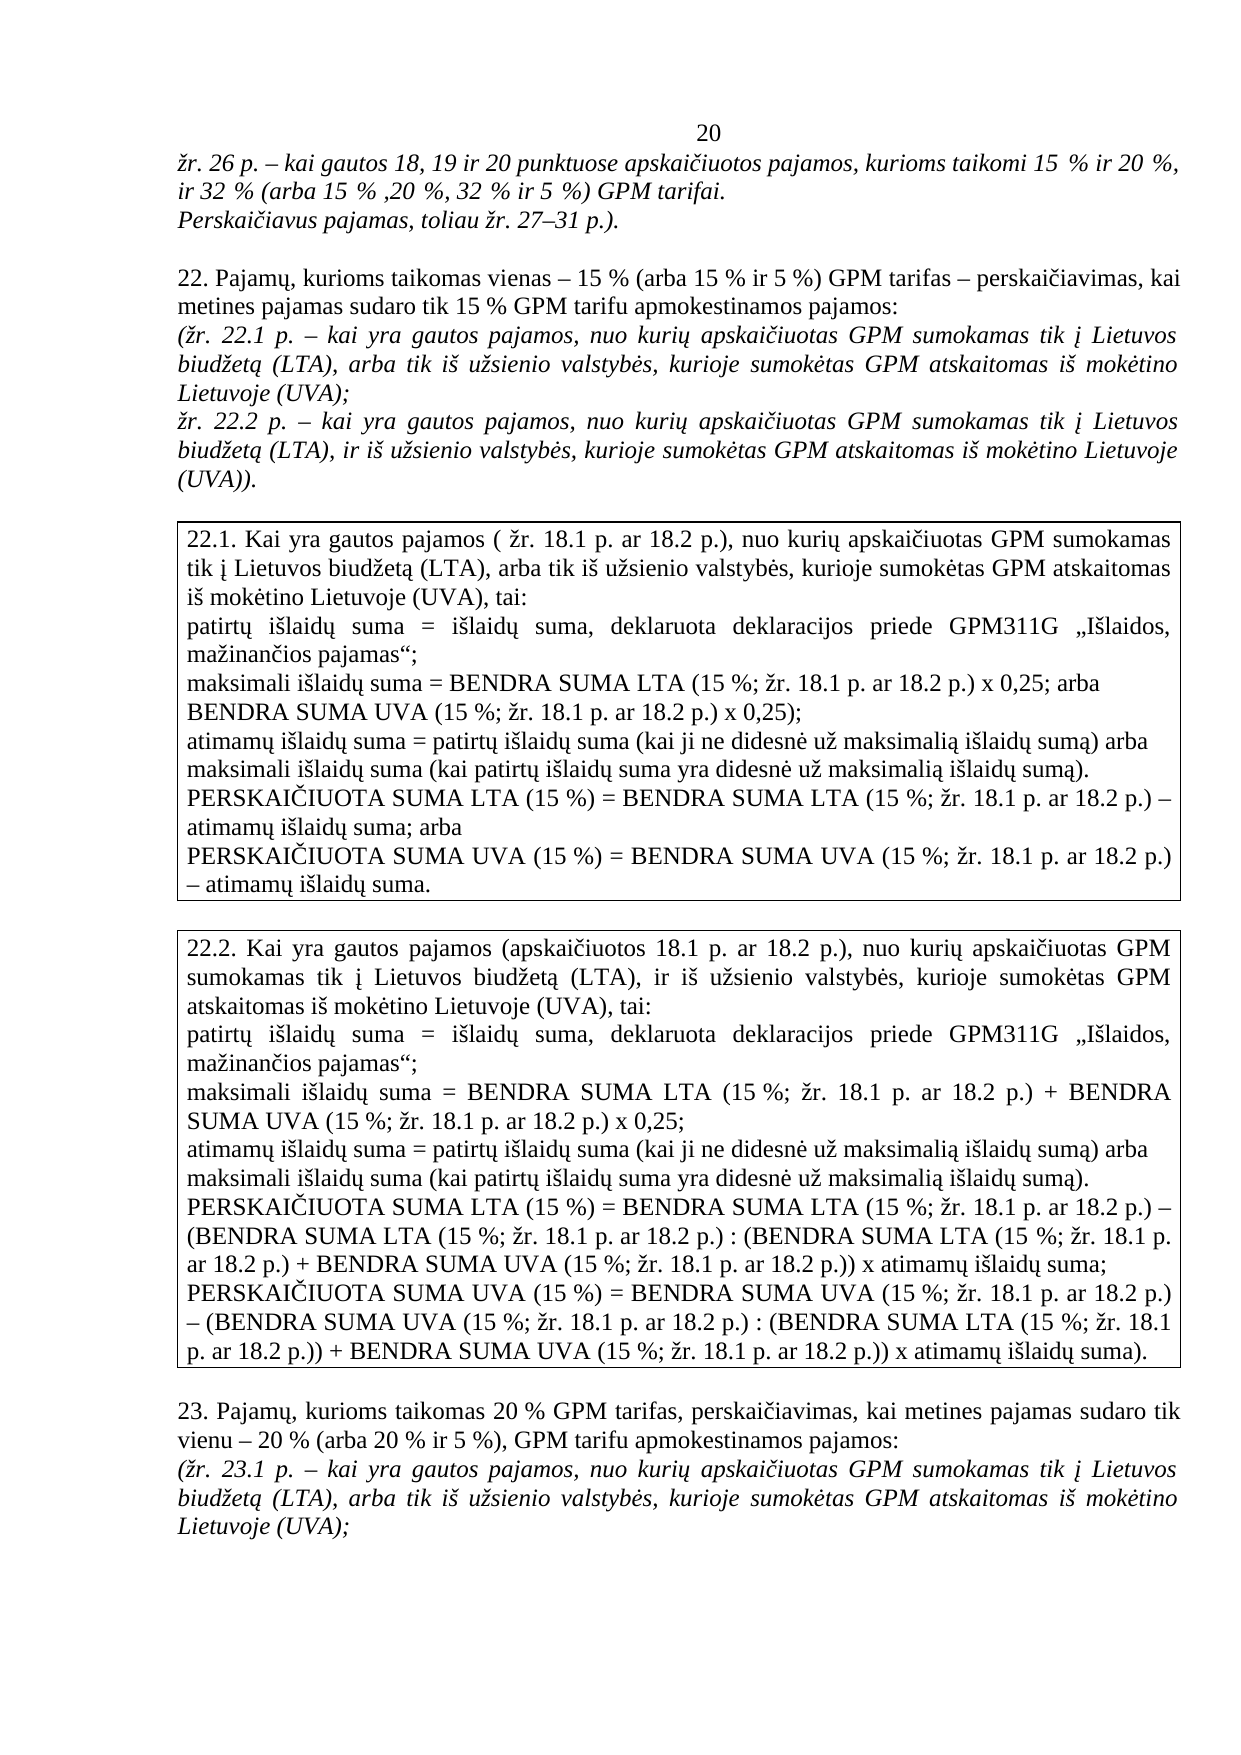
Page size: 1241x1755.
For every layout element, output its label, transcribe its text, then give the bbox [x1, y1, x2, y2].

text atimamų išlaidų suma = patirtų išlaidų suma (kai ji ne didesnė už maksimalią išlaidų sumą) arba [178, 723, 1180, 751]
text 22.1. Kai yra gautos pajamos ( žr. 18.1 p. ar 18.2 p.), nuo kurių apskaičiuotas GPM sumokamas tik į Lietuvos biudžetą (LTA), arba tik iš užsienio valstybės, kurioje sumokėtas GPM atskaitomas iš mokėtino Lietuvoje (UVA), tai: [178, 523, 1180, 608]
text 23. Pajamų, kurioms taikomas 20 % GPM tarifas, perskaičiavimas, kai metines pajamas sudaro tik vienu – 20 % (arba 20 % ir 5 %), GPM tarifu apmokestinamos pajamos: [177, 1396, 1181, 1454]
text atimamų išlaidų suma = patirtų išlaidų suma (kai ji ne didesnė už maksimalią išlaidų sumą) arba [178, 1131, 1180, 1160]
text BENDRA SUMA UVA (15 %; žr. 18.1 p. ar 18.2 p.) x 0,25); [178, 694, 1180, 723]
text Perskaičiavus pajamas, toliau žr. 27–31 p.). [177, 205, 1181, 234]
text PERSKAIČIUOTA SUMA UVA (15 %) = BENDRA SUMA UVA (15 %; žr. 18.1 p. ar 18.2 p.) – atimamų išlaidų suma. [178, 838, 1180, 900]
text patirtų išlaidų suma = išlaidų suma, deklaruota deklaracijos priede GPM311G „Išlaidos, mažinančios pajamas“; [178, 608, 1180, 665]
text maksimali išlaidų suma (kai patirtų išlaidų suma yra didesnė už maksimalią išlaidų sumą). [178, 1160, 1180, 1189]
text PERSKAIČIUOTA SUMA LTA (15 %) = BENDRA SUMA LTA (15 %; žr. 18.1 p. ar 18.2 p.) – (BENDRA SUMA LTA (15 %; žr. 18.1 p. ar 18.2 p.) : (BENDRA SUMA LTA (15 %; žr. 18.1 p. ar 18.2 p.) + BENDRA SUMA UVA (15 %; žr. 18.1 p. ar 18.2 p.)) x atimamų išlaidų suma; [178, 1189, 1180, 1275]
text patirtų išlaidų suma = išlaidų suma, deklaruota deklaracijos priede GPM311G „Išlaidos, mažinančios pajamas“; [178, 1016, 1180, 1074]
text žr. 26 p. – kai gautos 18, 19 ir 20 punktuose apskaičiuotos pajamos, kurioms taikomi 15 % ir 20 %, ir 32 % (arba 15 % ,20 %, 32 % ir 5 %) GPM tarifai. [177, 148, 1181, 205]
text 22. Pajamų, kurioms taikomas vienas – 15 % (arba 15 % ir 5 %) GPM tarifas – perskaičiavimas, kai metines pajamas sudaro tik 15 % GPM tarifu apmokestinamos pajamos: [177, 263, 1181, 320]
text maksimali išlaidų suma = BENDRA SUMA LTA (15 %; žr. 18.1 p. ar 18.2 p.) x 0,25; arba [178, 665, 1180, 694]
text (žr. 23.1 p. – kai yra gautos pajamos, nuo kurių apskaičiuotas GPM sumokamas tik į Lietuvos biudžetą (LTA), arba tik iš užsienio valstybės, kurioje sumokėtas GPM atskaitomas iš mokėtino Lietuvoje (UVA); [177, 1454, 1181, 1540]
text maksimali išlaidų suma (kai patirtų išlaidų suma yra didesnė už maksimalią išlaidų sumą). [178, 751, 1180, 780]
text PERSKAIČIUOTA SUMA LTA (15 %) = BENDRA SUMA LTA (15 %; žr. 18.1 p. ar 18.2 p.) – atimamų išlaidų suma; arba [178, 780, 1180, 838]
text 22.2. Kai yra gautos pajamos (apskaičiuotos 18.1 p. ar 18.2 p.), nuo kurių apskaičiuotas GPM sumokamas tik į Lietuvos biudžetą (LTA), ir iš užsienio valstybės, kurioje sumokėtas GPM atskaitomas iš mokėtino Lietuvoje (UVA), tai: [178, 931, 1180, 1016]
text (žr. 22.1 p. – kai yra gautos pajamos, nuo kurių apskaičiuotas GPM sumokamas tik į Lietuvos biudžetą (LTA), arba tik iš užsienio valstybės, kurioje sumokėtas GPM atskaitomas iš mokėtino Lietuvoje (UVA); [177, 320, 1181, 406]
text maksimali išlaidų suma = BENDRA SUMA LTA (15 %; žr. 18.1 p. ar 18.2 p.) + BENDRA SUMA UVA (15 %; žr. 18.1 p. ar 18.2 p.) x 0,25; [178, 1074, 1180, 1131]
text žr. 22.2 p. – kai yra gautos pajamos, nuo kurių apskaičiuotas GPM sumokamas tik į Lietuvos biudžetą (LTA), ir iš užsienio valstybės, kurioje sumokėtas GPM atskaitomas iš mokėtino Lietuvoje (UVA)). [177, 406, 1181, 493]
text PERSKAIČIUOTA SUMA UVA (15 %) = BENDRA SUMA UVA (15 %; žr. 18.1 p. ar 18.2 p.) – (BENDRA SUMA UVA (15 %; žr. 18.1 p. ar 18.2 p.) : (BENDRA SUMA LTA (15 %; žr. 18.1 p. ar 18.2 p.)) + BENDRA SUMA UVA (15 %; žr. 18.1 p. ar 18.2 p.)) x atimamų išlaidų suma). [178, 1275, 1180, 1367]
